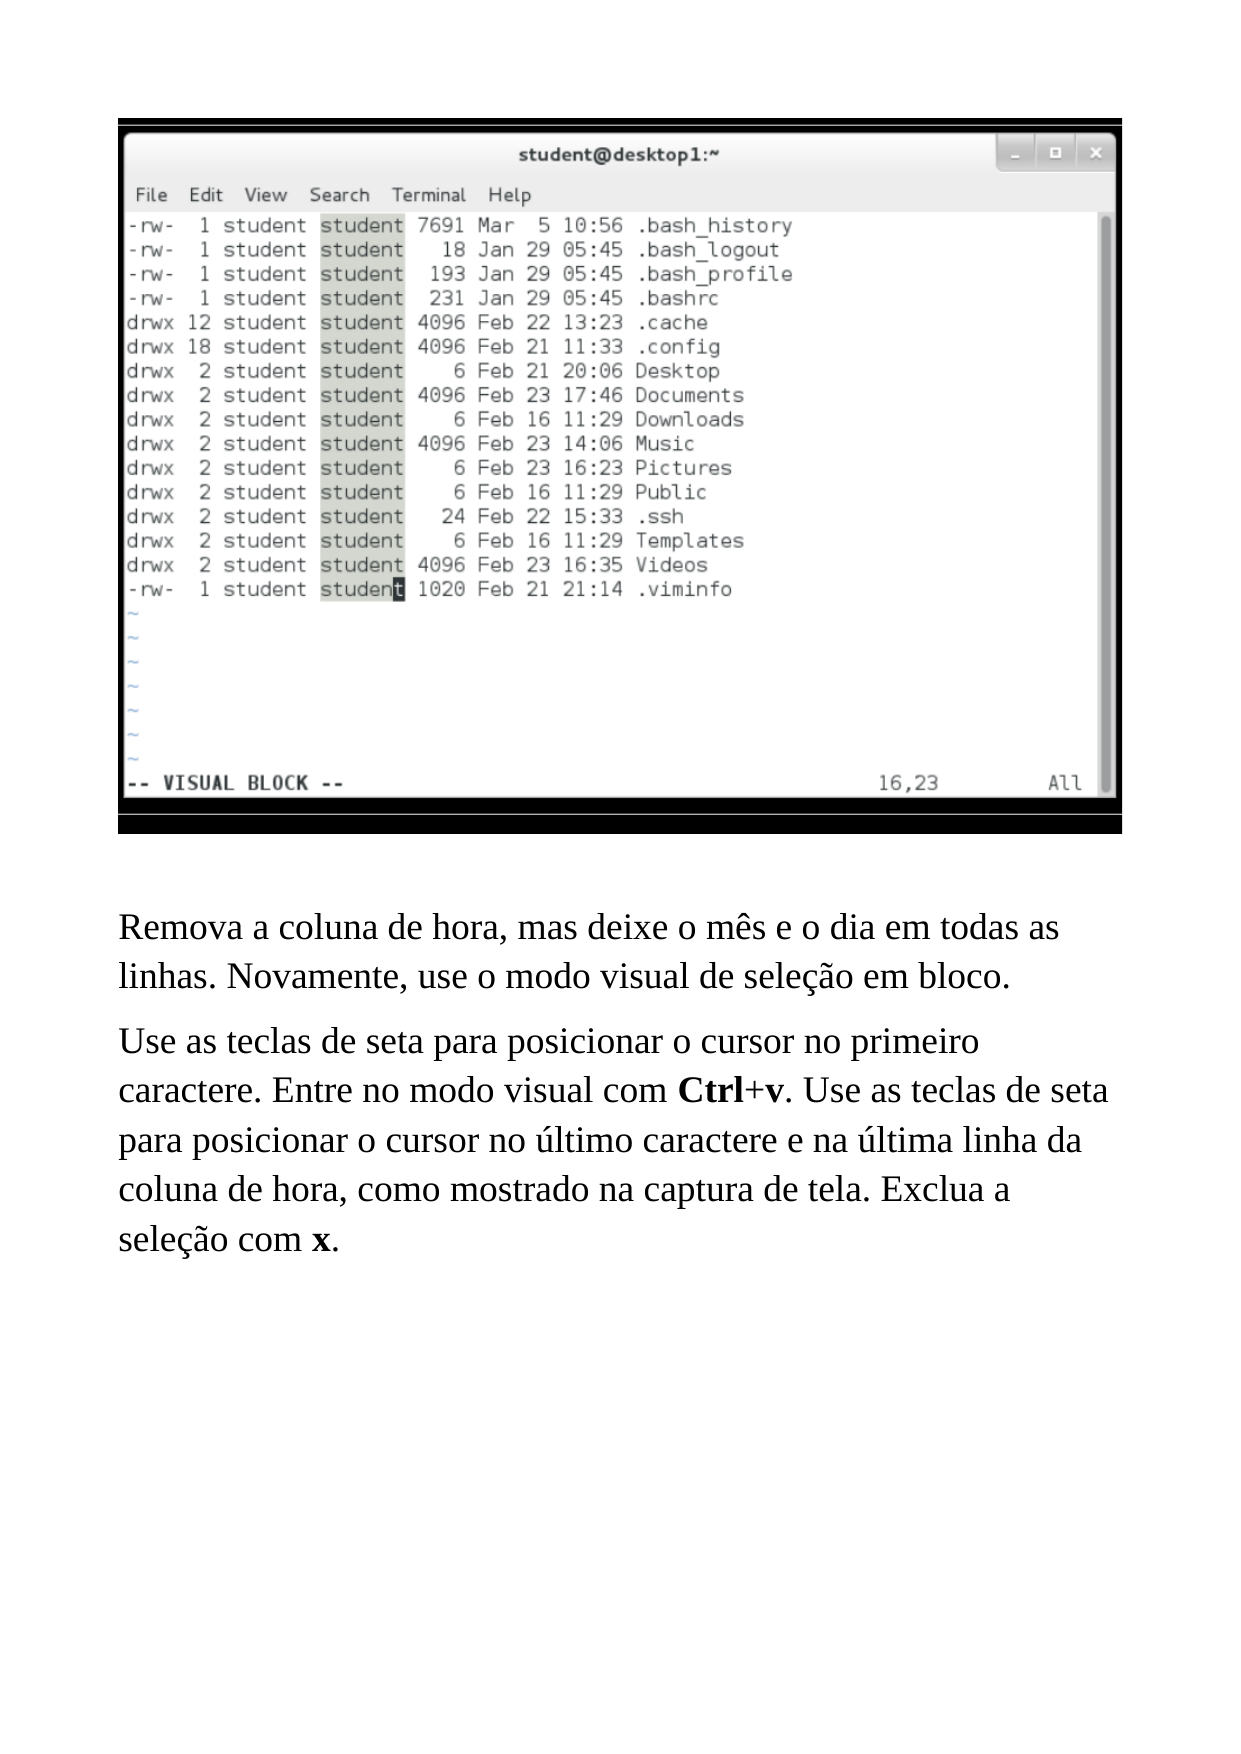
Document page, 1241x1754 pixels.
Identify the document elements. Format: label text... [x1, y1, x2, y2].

picture [118, 118, 1123, 834]
text Use as teclas de seta para posicionar o cursor no primeiro caractere. Entre no modo visual com Ctrl+v. Use as teclas de seta para posicionar o cursor no último caractere e na última linha da coluna de hora, como mostrado na captura de tela. Exclua a seleção com x. [118, 1018, 1122, 1259]
text Remova a coluna de hora, mas deixe o mês e o dia em todas as linhas. Novamente, use o modo visual de seleção em bloco. [118, 904, 1122, 997]
